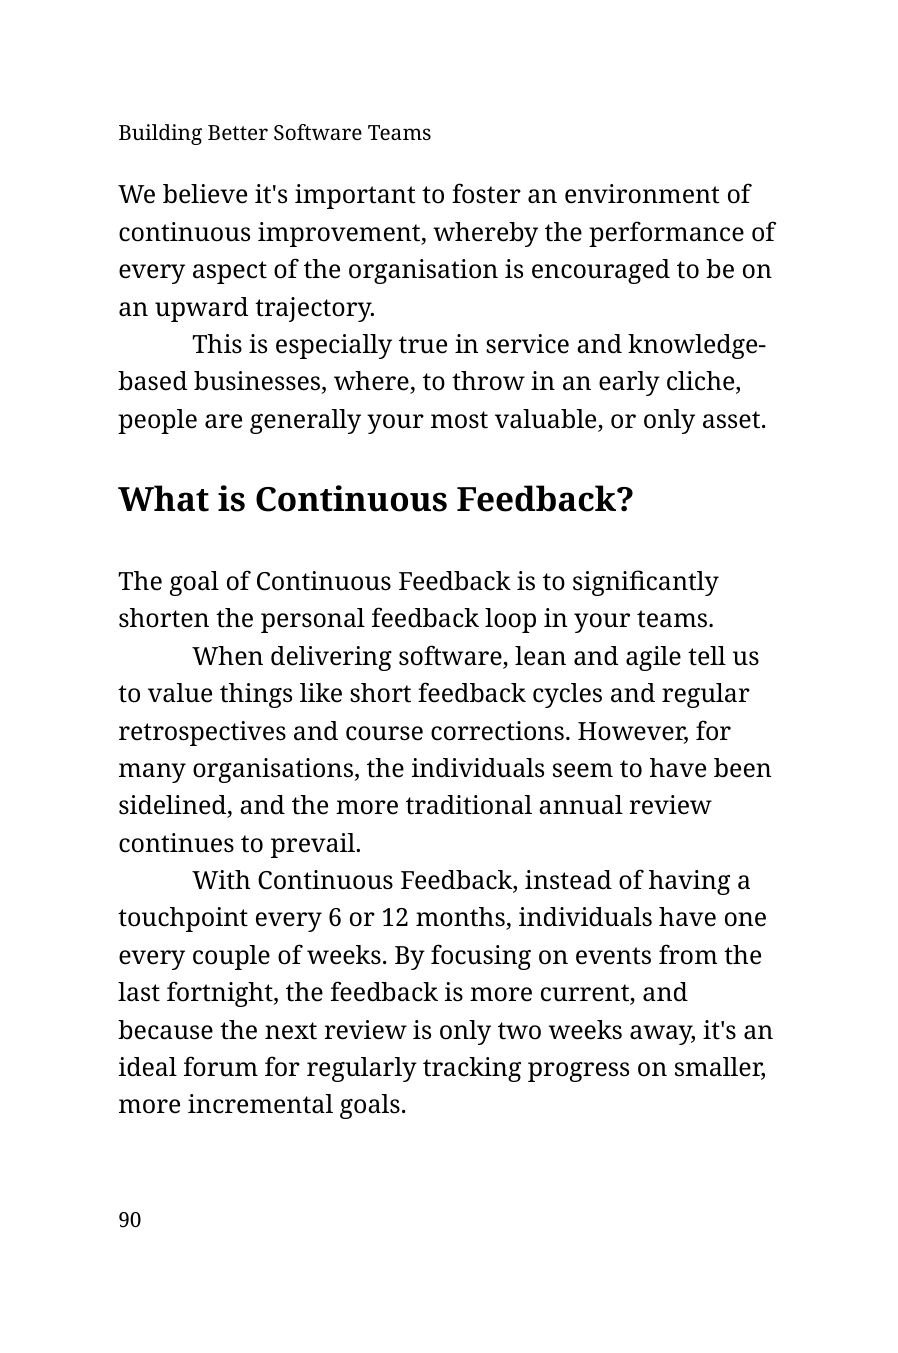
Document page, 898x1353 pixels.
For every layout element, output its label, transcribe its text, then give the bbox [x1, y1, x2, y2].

text When delivering software, lean and agile tell us to value things like short feedback cycles and regular retrospectives and course corrections. However, for many organisations, the individuals seem to have been sidelined, and the more traditional annual review continues to prevail. [118, 638, 779, 859]
text With Continuous Feedback, instead of having a touchpoint every 6 or 12 months, individuals have one every couple of weeks. By focusing on events from the last fortnight, the feedback is more current, and because the next review is only two weeks away, it's an ideal forum for regularly tracking progress on smaller, more incremental goals. [118, 863, 779, 1121]
subtitle What is Continuous Feedback? [118, 476, 779, 522]
text This is especially true in service and knowledge-based businesses, where, to throw in an early cliche, people are generally your most valuable, or only asset. [118, 327, 779, 436]
text We believe it's important to foster an environment of continuous improvement, whereby the performance of every aspect of the organisation is encouraged to be on an upward trajectory. [118, 177, 779, 323]
text The goal of Continuous Feedback is to significantly shorten the personal feedback loop in your teams. [118, 563, 779, 635]
